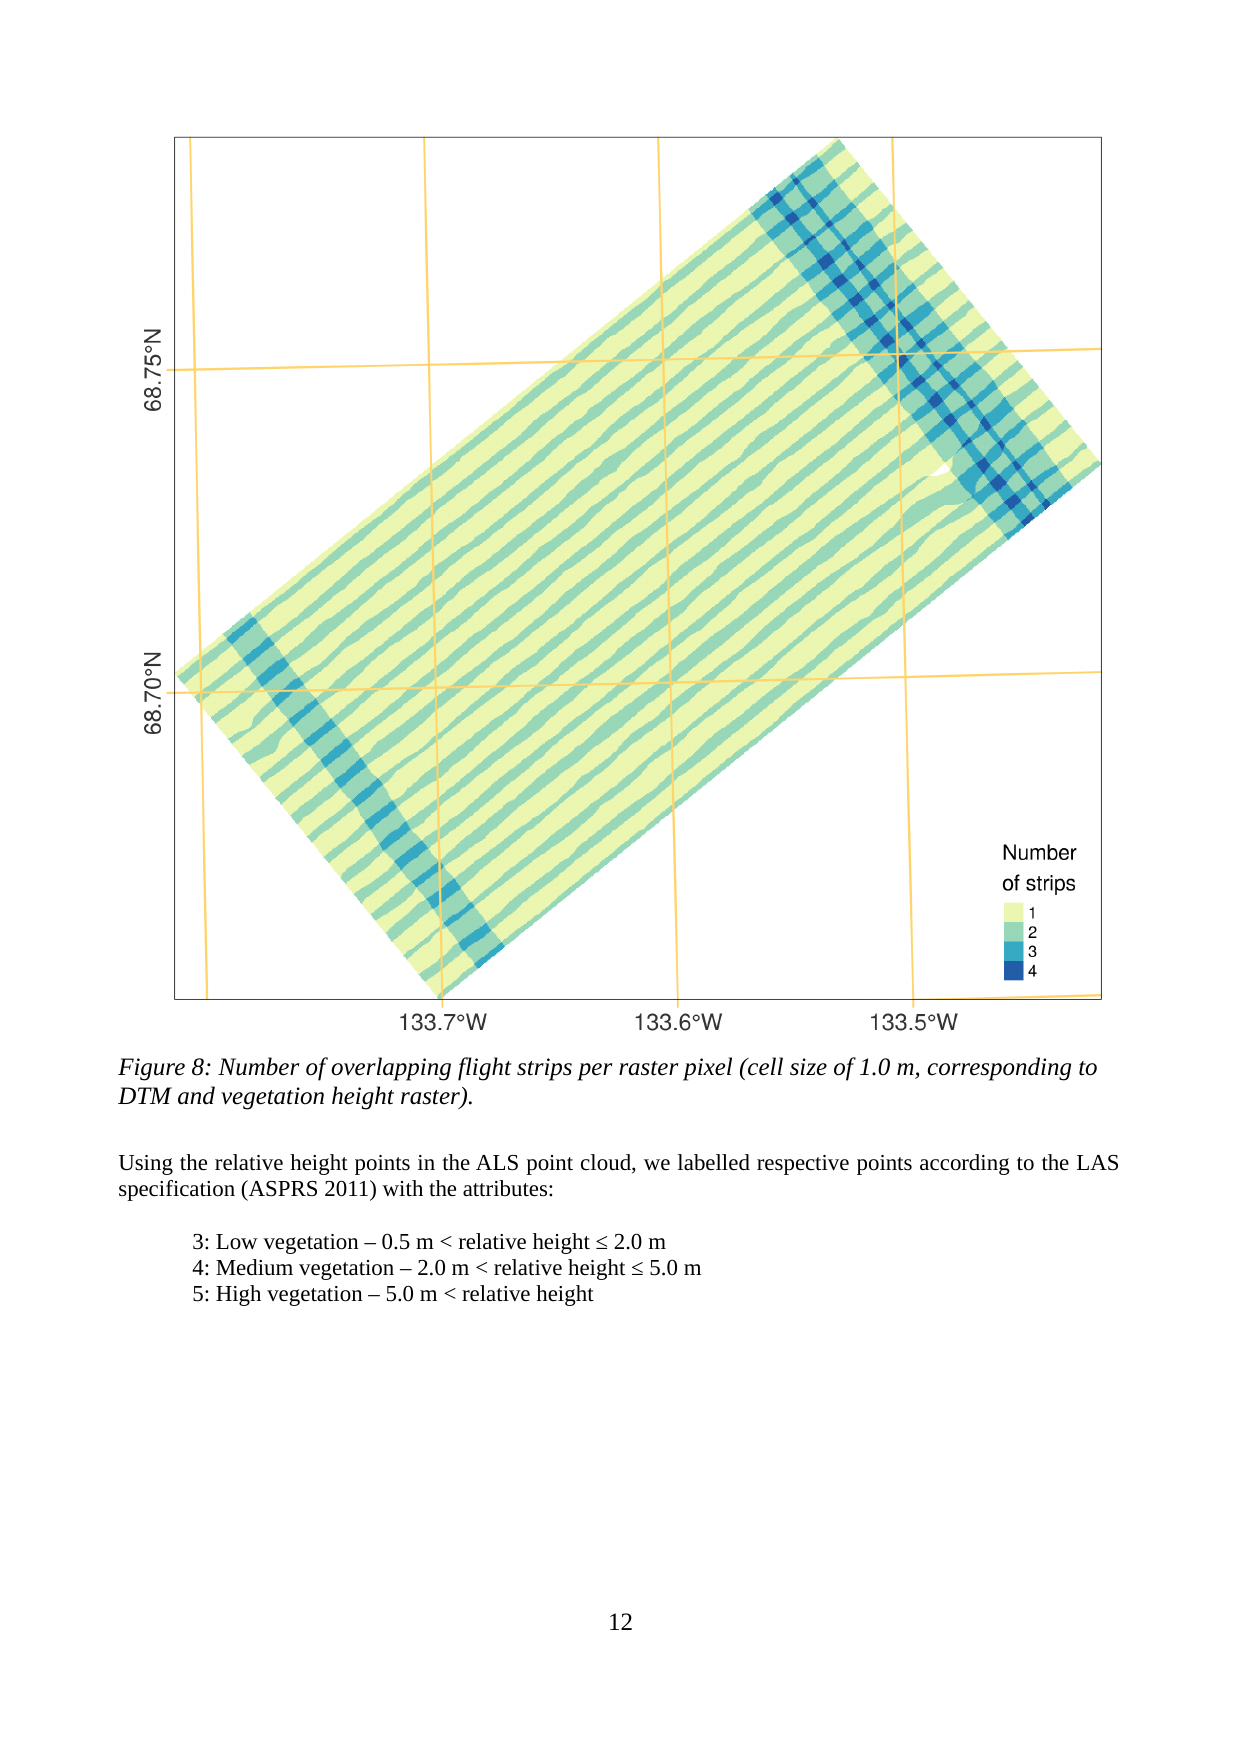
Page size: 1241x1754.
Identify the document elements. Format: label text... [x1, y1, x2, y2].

text 3: Low vegetation – 0.5 m < relative height ≤ 2.0 m [118, 1228, 1122, 1254]
text 4: Medium vegetation – 2.0 m < relative height ≤ 5.0 m [118, 1254, 1122, 1280]
text Figure 8: Number of overlapping flight strips per raster pixel (cell size of 1.0 m, corresponding to DTM and vegetation height raster). [118, 1053, 1122, 1110]
picture [118, 118, 1123, 1053]
text 5: High vegetation – 5.0 m < relative height [118, 1280, 1122, 1307]
text Using the relative height points in the ALS point cloud, we labelled respective points according to the LAS specification (ASPRS 2011) with the attributes: [118, 1149, 1122, 1201]
